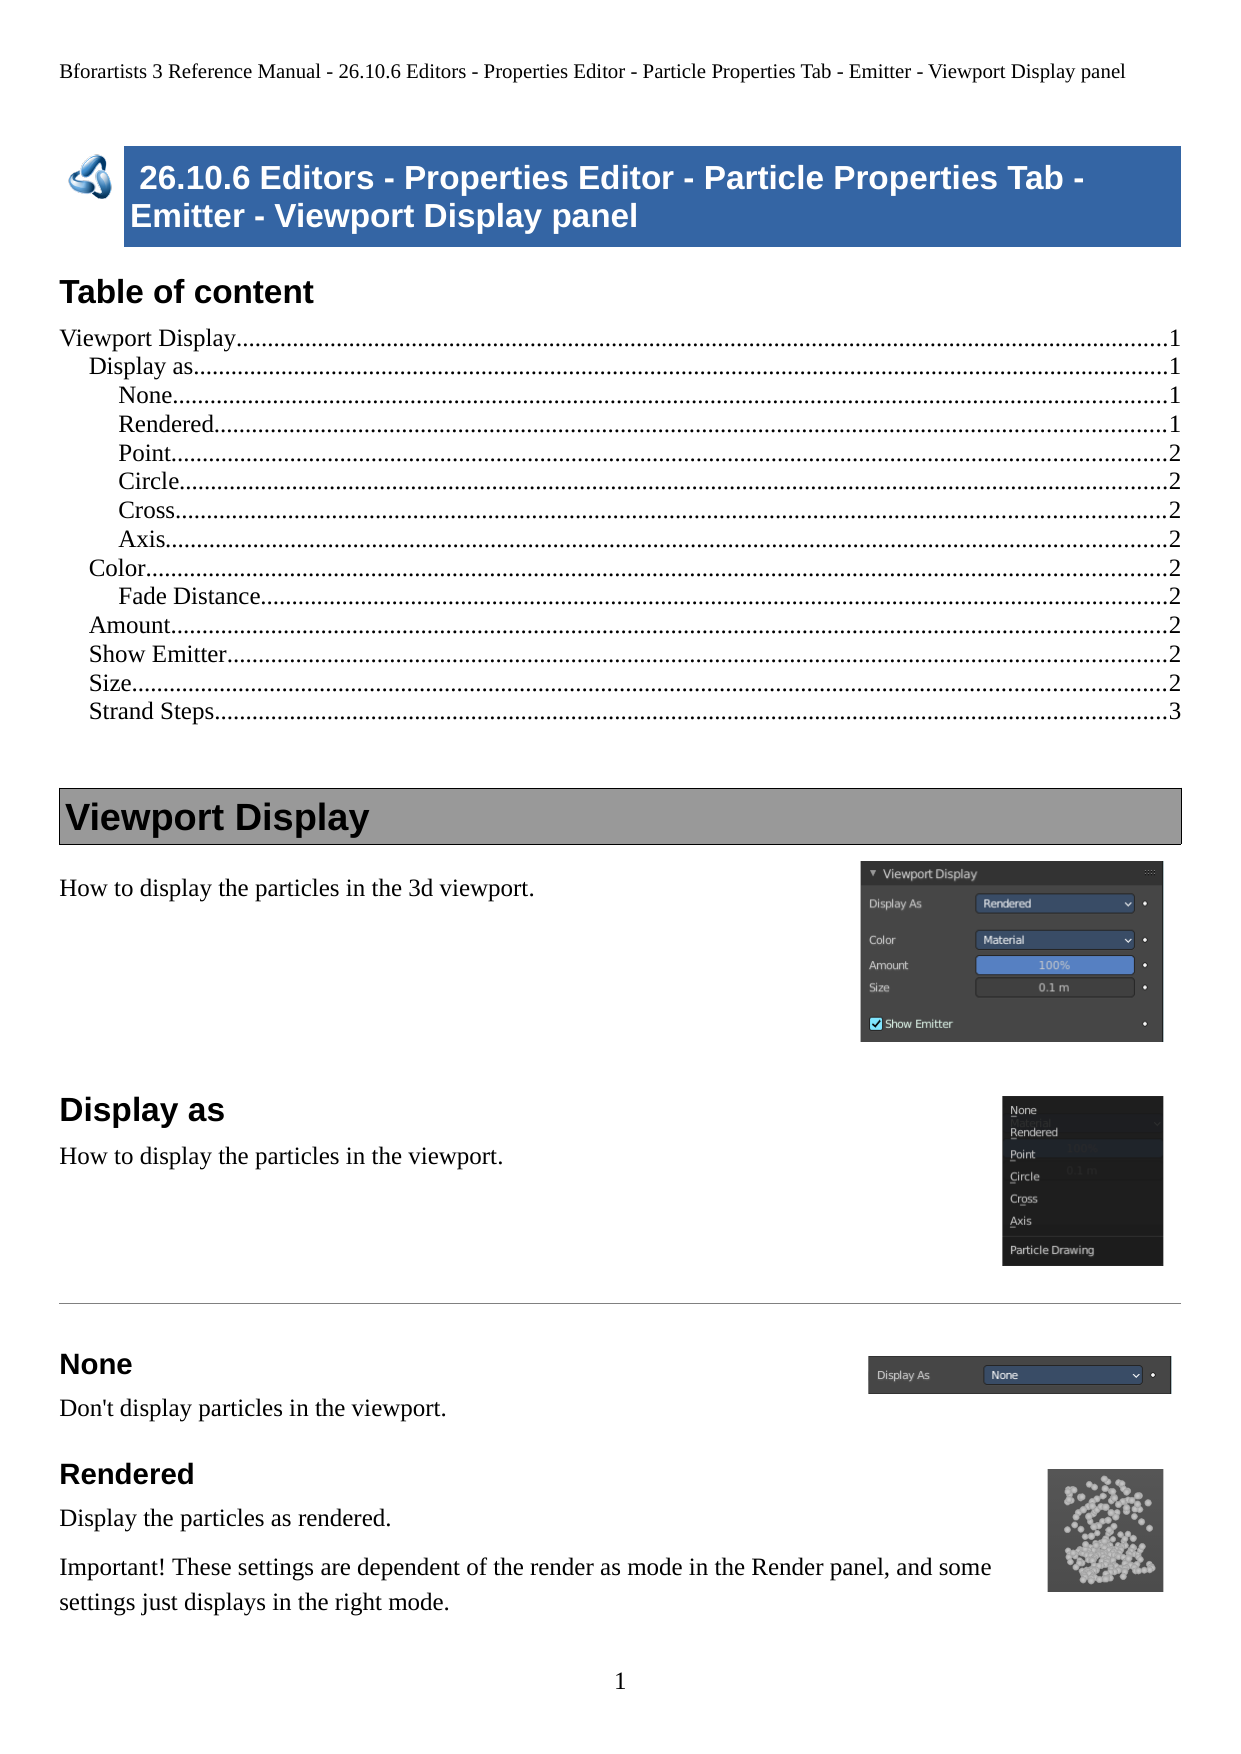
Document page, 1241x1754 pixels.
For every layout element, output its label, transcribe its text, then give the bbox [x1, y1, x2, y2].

text Cross 2 [118, 495, 1181, 524]
picture [1047, 1469, 1164, 1592]
text Axis 2 [118, 524, 1181, 553]
text How to display the particles in the viewport. [59, 1141, 1002, 1170]
text None 1 [118, 380, 1181, 409]
subtitle Display as [59, 1090, 1181, 1128]
text Size 2 [88, 668, 1181, 696]
text Color 2 [88, 553, 1181, 581]
text Display the particles as rendered. [59, 1503, 1047, 1532]
text Strand Steps 3 [88, 696, 1181, 725]
text Rendered 1 [118, 409, 1181, 438]
text Point 2 [118, 438, 1181, 466]
table_header Viewport Display [60, 789, 1181, 844]
text Important! These settings are dependent of the render as mode in the Render panel, and some settings just displays in the right mode. [59, 1552, 1181, 1615]
text Viewport Display 1 [59, 323, 1181, 351]
text Don't display particles in the viewport. [59, 1393, 1181, 1422]
text Amount 2 [88, 610, 1181, 639]
table_header 26.10.6 Editors - Properties Editor - Particle Properties Tab - Emitter - Viewport Display panel [124, 146, 1181, 247]
picture [65, 152, 114, 202]
picture [868, 1356, 1172, 1394]
text Fade Distance 2 [118, 581, 1181, 610]
text Display as 1 [88, 351, 1181, 380]
text How to display the particles in the 3d viewport. [59, 873, 860, 902]
text Show Emitter 2 [88, 639, 1181, 668]
text Circle 2 [118, 466, 1181, 495]
picture [1002, 1096, 1164, 1266]
table_header [59, 146, 124, 247]
subtitle Table of content [59, 272, 1181, 310]
picture [860, 861, 1164, 1042]
subtitle Rendered [59, 1457, 1181, 1491]
subtitle None [59, 1347, 1181, 1381]
